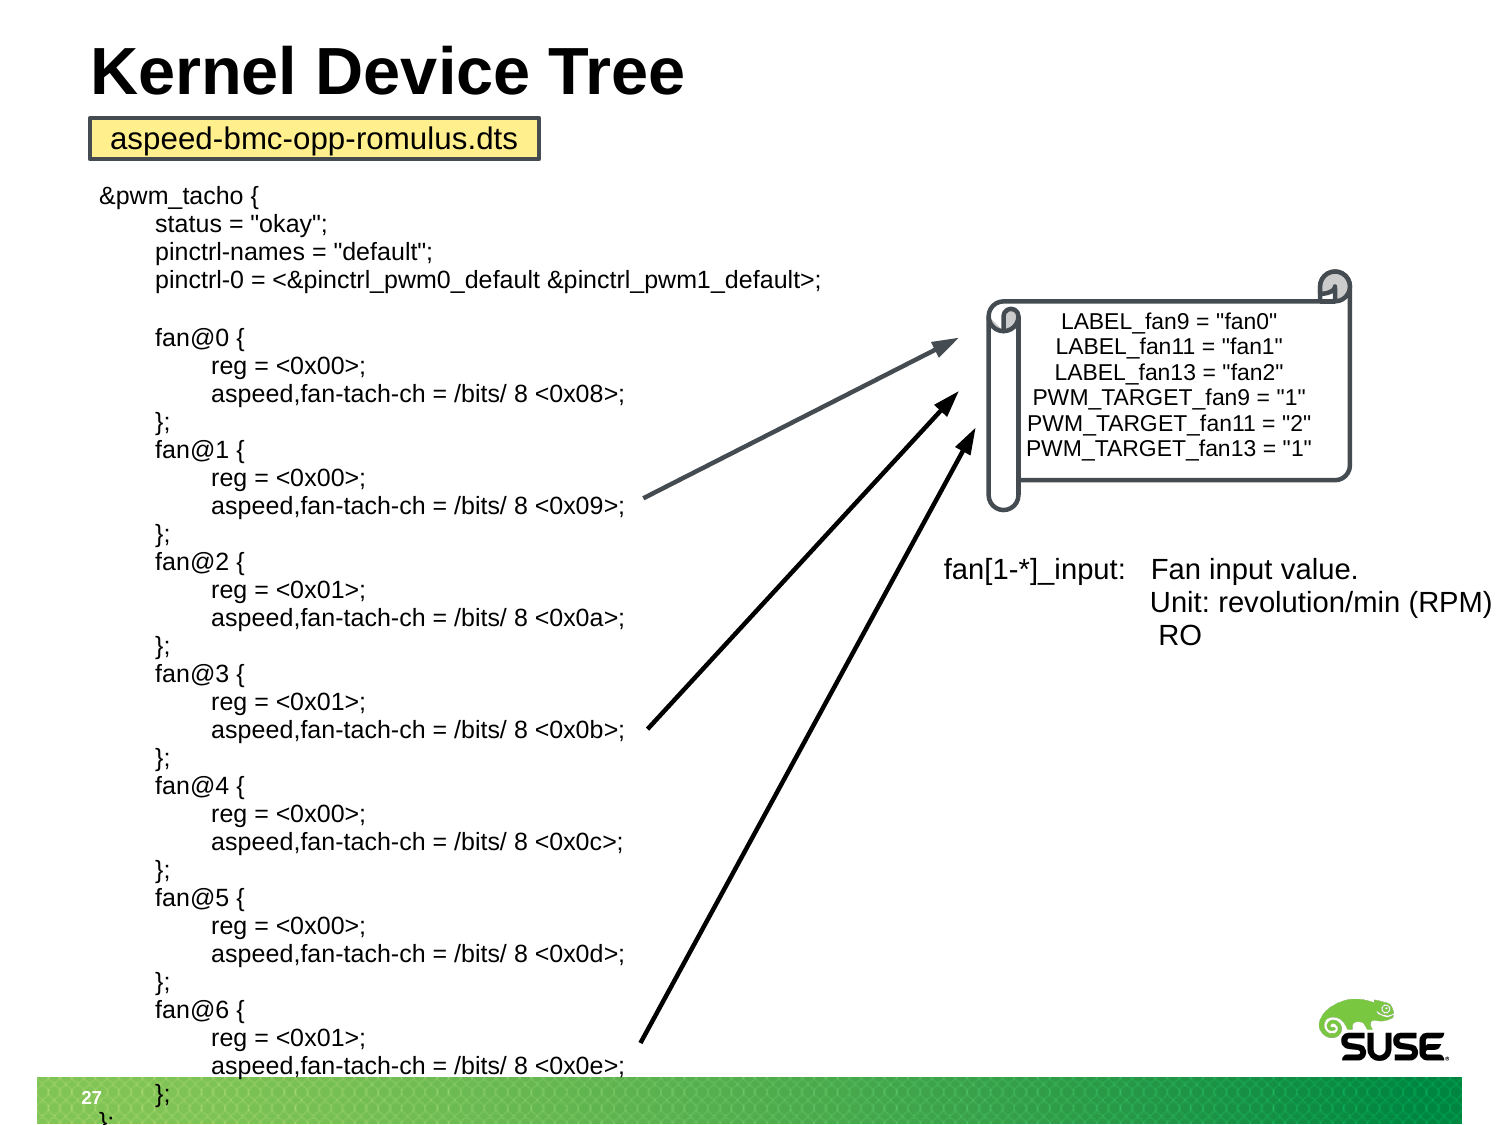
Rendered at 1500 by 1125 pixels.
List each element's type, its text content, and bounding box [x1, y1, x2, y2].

text_box LABEL_fan9 = "fan0" LABEL_fan11 = "fan1" LABEL_fan13 = "fan2" PWM_TARGET_fan9 = "1" PWM_TARGET_fan11 = "2" PWM_TARGET_fan13 = "1" [988, 290, 1350, 481]
picture [1319, 999, 1449, 1061]
picture [37, 1077, 84, 1124]
text_box fan[1-*]_input: Fan input value. Unit: revolution/min (RPM) RO [929, 545, 1500, 747]
text_box aspeed-bmc-opp-romulus.dts [89, 118, 539, 160]
title Kernel Device Tree [89, 0, 1326, 152]
text_box LABEL_fan9 = "fan0" LABEL_fan11 = "fan1" LABEL_fan13 = "fan2" PWM_TARGET_fan9 = "1" PWM_TARGET_fan11 = "2" PWM_TARGET_fan13 = "1" [988, 319, 1019, 511]
text_box &pwm_tacho { status = "okay"; pinctrl-names = "default"; pinctrl-0 = <&pinctrl_pwm0_default &pinctrl_pwm1_default>; fan@0 { reg = <0x00>; aspeed,fan-tach-ch = /bits/ 8 <0x08>; }; fan@1 { reg = <0x00>; aspeed,fan-tach-ch = /bits/ 8 <0x09>; }; fan@2 { reg = <0x01>; aspeed,fan-tach-ch = /bits/ 8 <0x0a>; }; fan@3 { reg = <0x01>; aspeed,fan-tach-ch = /bits/ 8 <0x0b>; }; fan@4 { reg = <0x00>; aspeed,fan-tach-ch = /bits/ 8 <0x0c>; }; fan@5 { reg = <0x00>; aspeed,fan-tach-ch = /bits/ 8 <0x0d>; }; fan@6 { reg = <0x01>; aspeed,fan-tach-ch = /bits/ 8 <0x0e>; }; }; [84, 174, 915, 1125]
picture [915, 1077, 1462, 1124]
